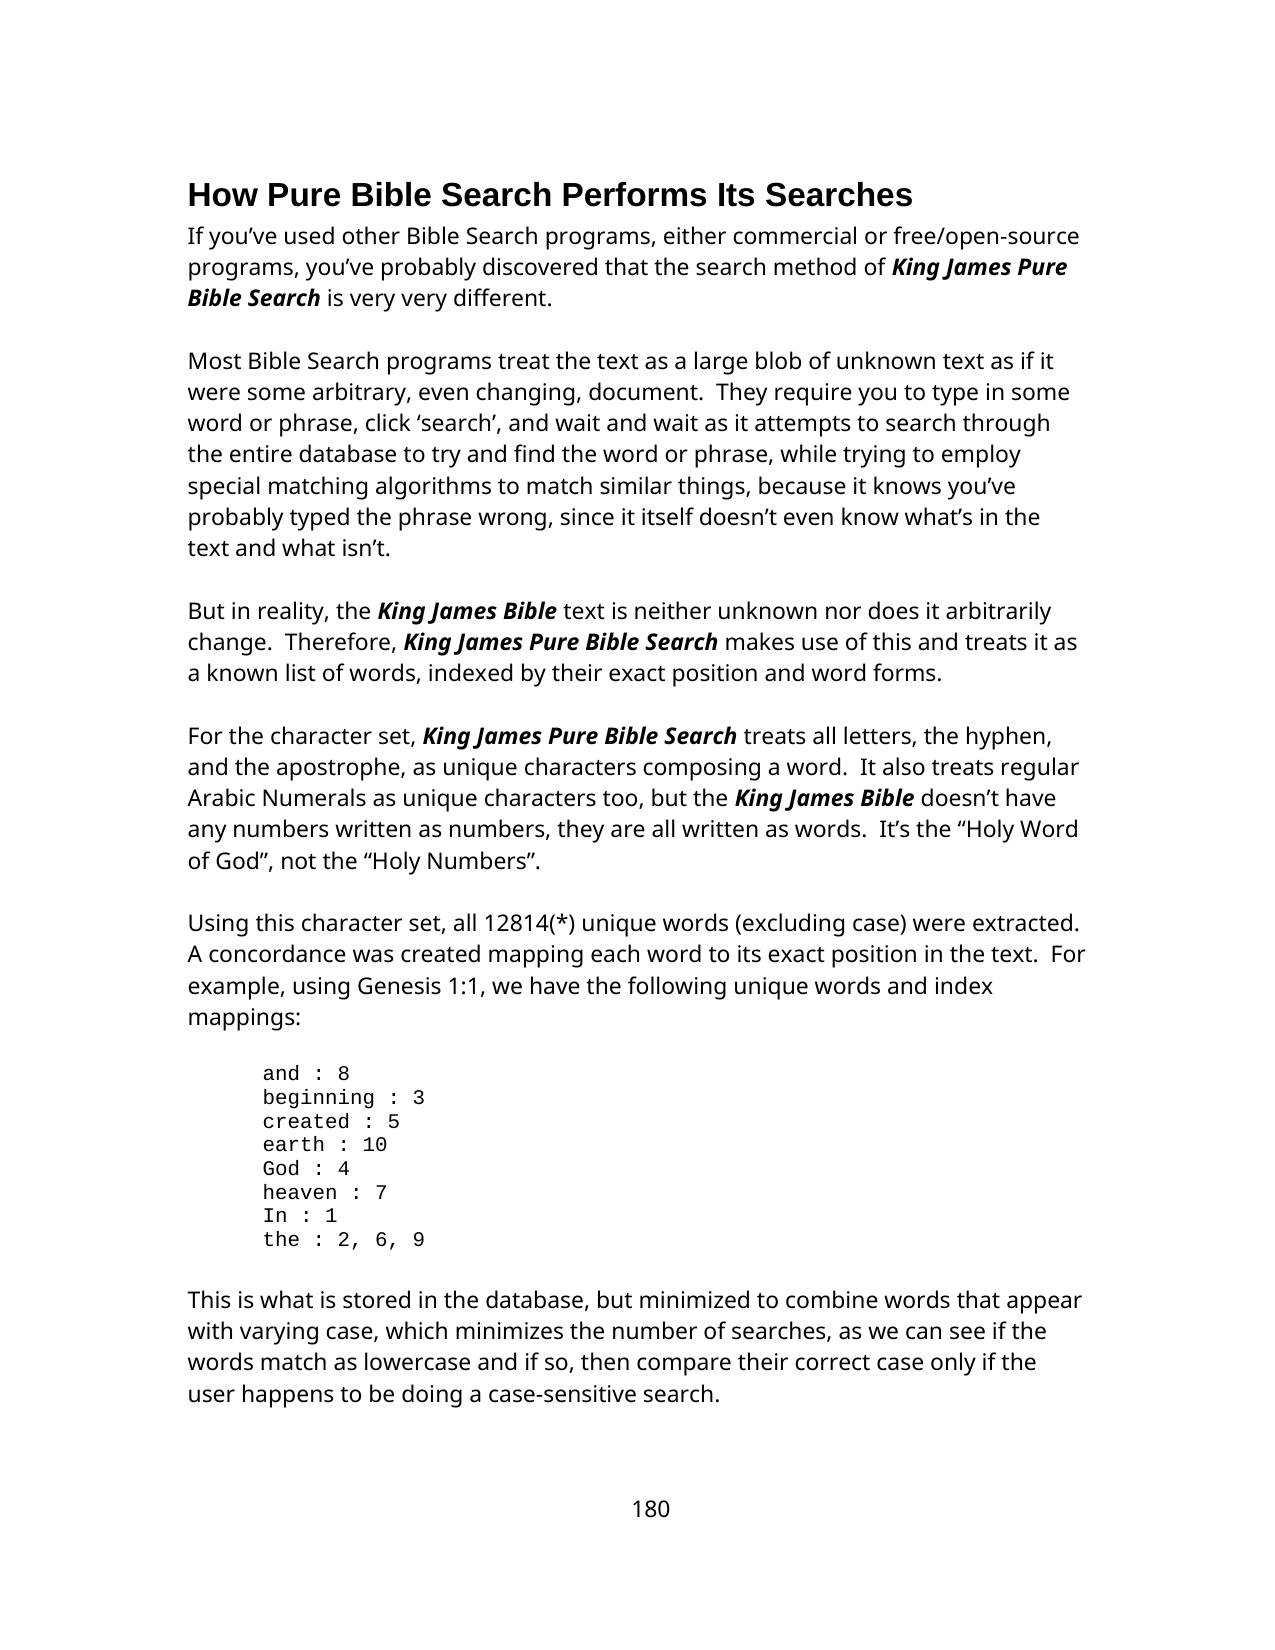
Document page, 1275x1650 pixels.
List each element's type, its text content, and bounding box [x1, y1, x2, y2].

text God : 4 [262, 1158, 1087, 1182]
text the : 2, 6, 9 [262, 1229, 1087, 1253]
text This is what is stored in the database, but minimized to combine words that appear with varying case, which minimizes the number of searches, as we can see if the words match as lowercase and if so, then compare their correct case only if the user happens to be doing a case-sensitive search. [187, 1284, 1087, 1409]
text In : 1 [262, 1205, 1087, 1229]
text But in reality, the King James Bible text is neither unknown nor does it arbitrarily change. Therefore, King James Pure Bible Search makes use of this and treats it as a known list of words, indexed by their exact position and word forms. [187, 595, 1087, 688]
text For the character set, King James Pure Bible Search treats all letters, the hyphen, and the apostrophe, as unique characters composing a word. It also treats regular Arabic Numerals as unique characters too, but the King James Bible doesn’t have any numbers written as numbers, they are all written as words. It’s the “Holy Word of God”, not the “Holy Numbers”. [187, 720, 1087, 876]
text Most Bible Search programs treat the text as a large blob of unknown text as if it were some arbitrary, even changing, document. They require you to type in some word or phrase, click ‘search’, and wait and wait as it attempts to search through the entire database to try and find the word or phrase, while trying to employ special matching algorithms to match similar things, because it knows you’ve probably typed the phrase wrong, since it itself doesn’t even know what’s in the text and what isn’t. [187, 345, 1087, 563]
text heaven : 7 [262, 1182, 1087, 1205]
text earth : 10 [262, 1134, 1087, 1158]
text If you’ve used other Bible Search programs, either commercial or free/open-source programs, you’ve probably discovered that the search method of King James Pure Bible Search is very very different. [187, 220, 1087, 313]
text created : 5 [262, 1111, 1087, 1134]
subtitle How Pure Bible Search Performs Its Searches [187, 175, 1087, 213]
text and : 8 [262, 1063, 1087, 1087]
text beginning : 3 [262, 1087, 1087, 1111]
text Using this character set, all 12814(*) unique words (excluding case) were extracted. A concordance was created mapping each word to its exact position in the text. For example, using Genesis 1:1, we have the following unique words and index mappings: [187, 907, 1087, 1032]
